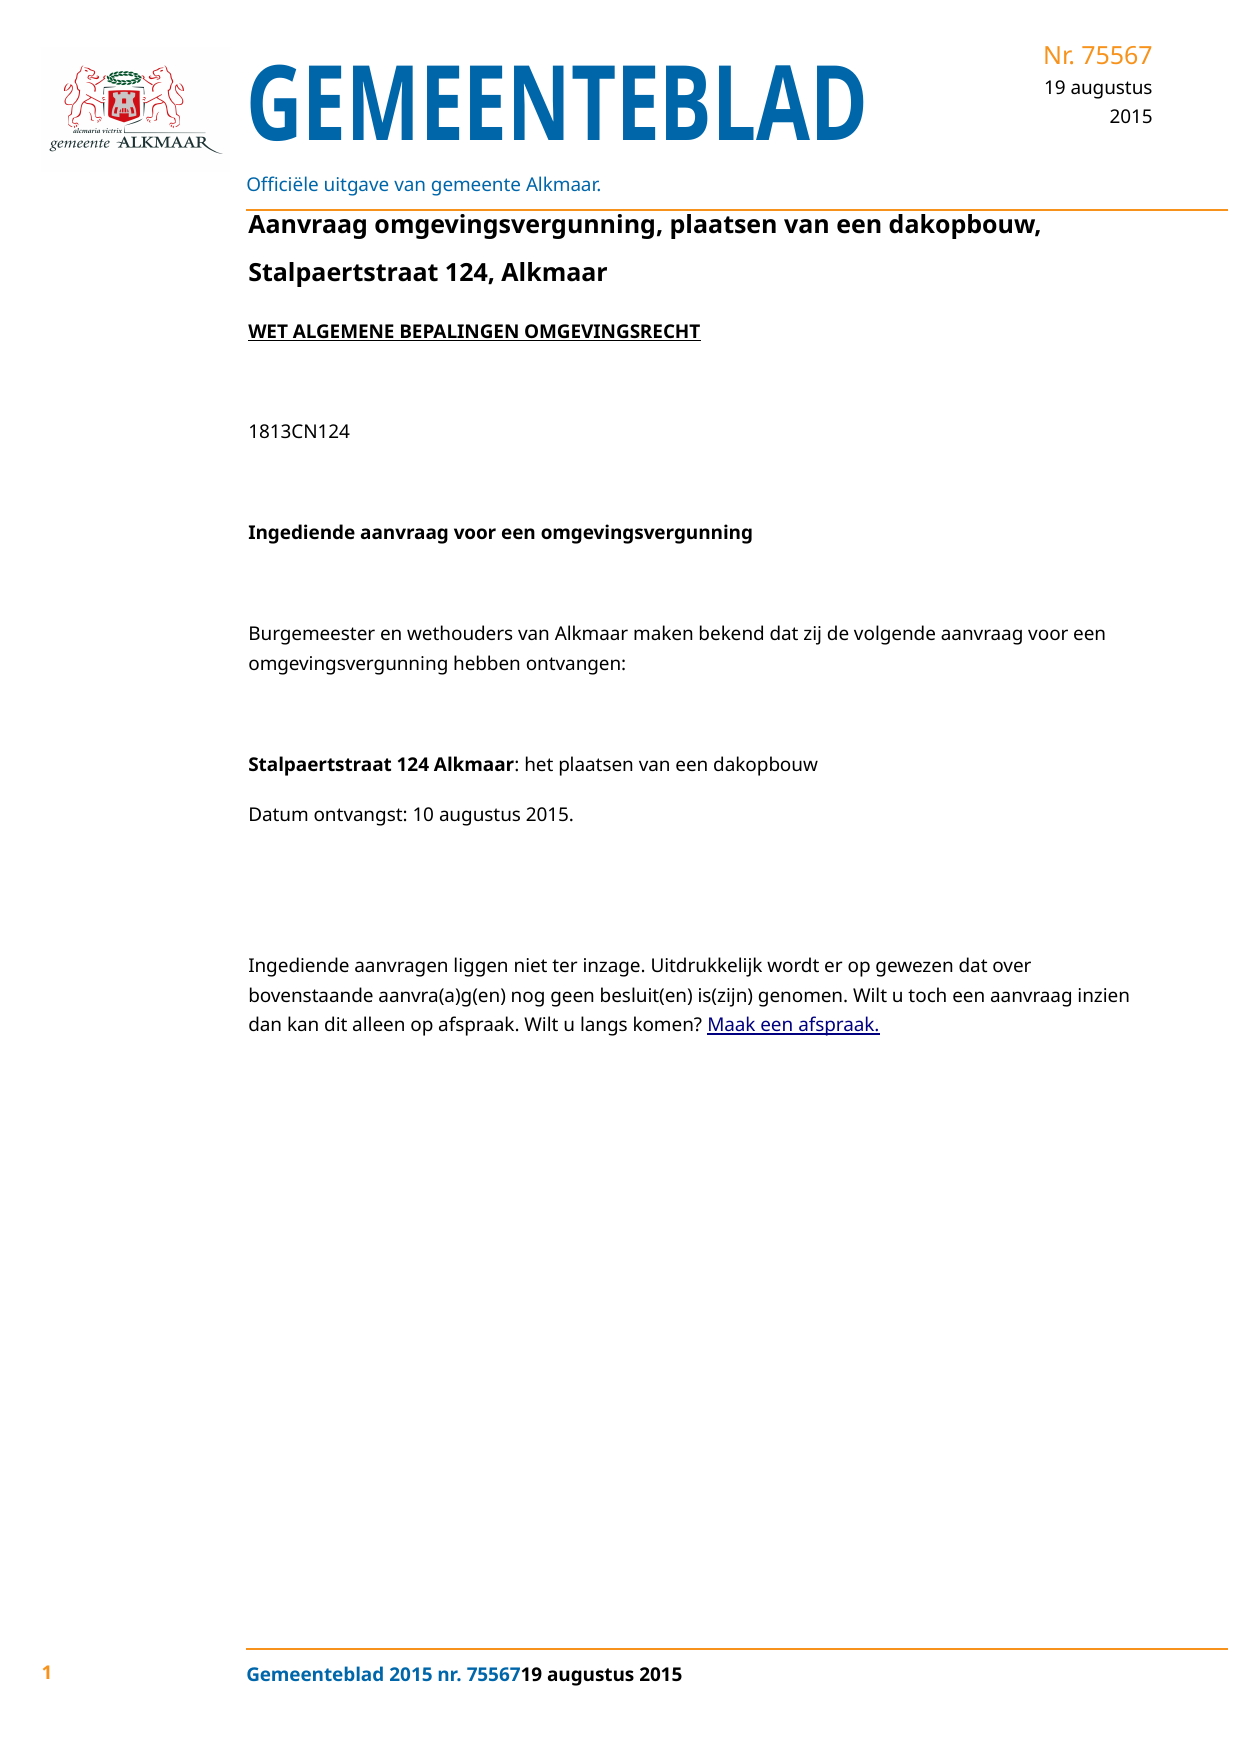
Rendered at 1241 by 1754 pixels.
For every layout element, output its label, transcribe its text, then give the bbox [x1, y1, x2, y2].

text Aanvraag omgevingsvergunning, plaatsen van een dakopbouw, Stalpaertstraat 124, Alkmaar [248, 211, 1152, 288]
picture [41, 47, 231, 172]
text WET ALGEMENE BEPALINGEN OMGEVINGSRECHT [248, 318, 1152, 344]
text Datum ontvangst: 10 augustus 2015. [248, 801, 1152, 827]
text Ingediende aanvraag voor een omgevingsvergunning [248, 519, 1152, 545]
text Ingediende aanvragen liggen niet ter inzage. Uitdrukkelijk wordt er op gewezen dat over bovenstaande aanvra(a)g(en) nog geen besluit(en) is(zijn) genomen. Wilt u toch een aanvraag inzien dan kan dit alleen op afspraak. Wilt u langs komen? Maak een afspraak. [248, 952, 1152, 1037]
text Stalpaertstraat 124 Alkmaar: het plaatsen van een dakopbouw [248, 751, 1152, 777]
text Burgemeester en wethouders van Alkmaar maken bekend dat zij de volgende aanvraag voor een omgevingsvergunning hebben ontvangen: [248, 620, 1152, 676]
text 1813CN124 [248, 419, 1152, 444]
